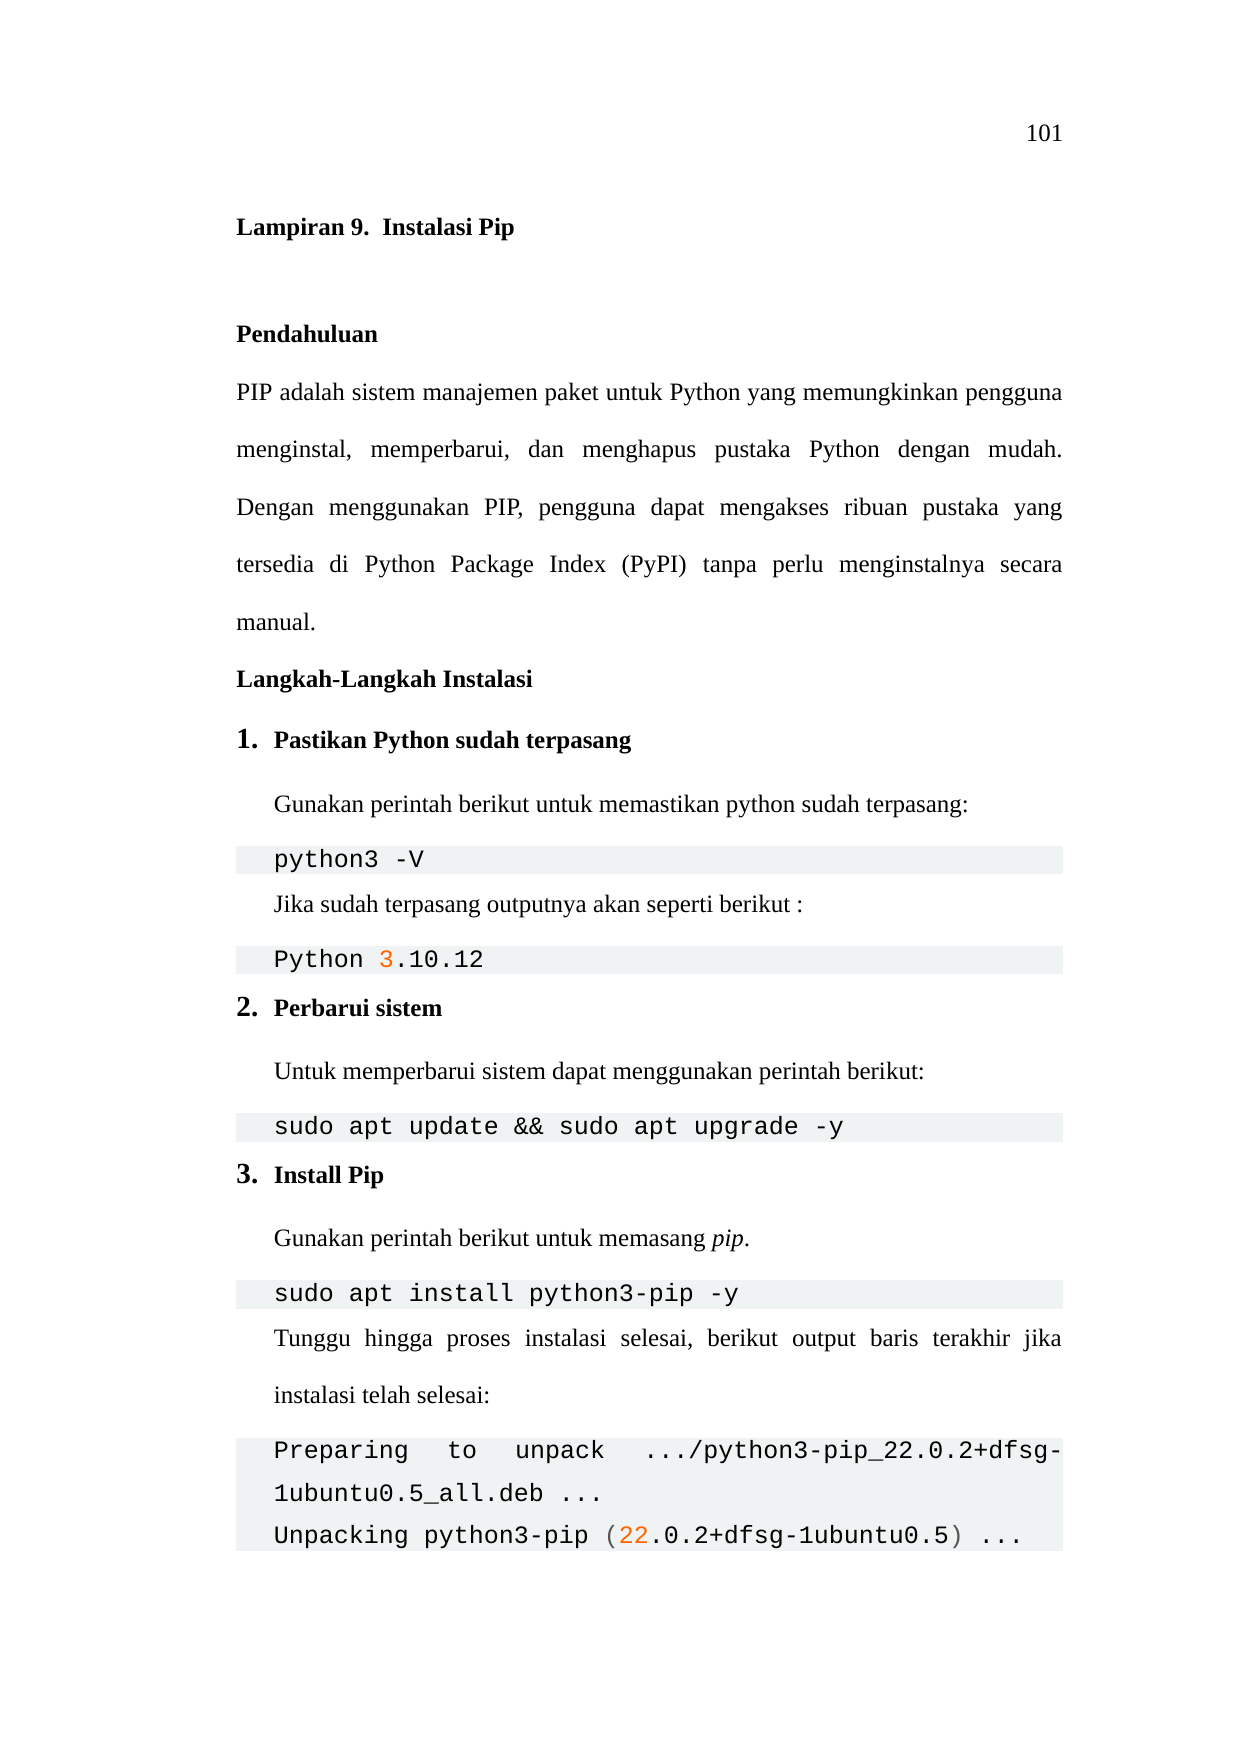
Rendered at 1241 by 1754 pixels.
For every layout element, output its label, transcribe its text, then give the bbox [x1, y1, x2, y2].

text python3 -V [236, 846, 1063, 874]
list Jika sudah terpasang outputnya akan seperti berikut : [236, 889, 1063, 917]
text sudo apt install python3-pip -y [236, 1280, 1063, 1309]
list Python 3.10.12 [236, 946, 1063, 974]
subtitle Instalasi Pip [236, 212, 1063, 241]
list Gunakan perintah berikut untuk memasang pip. [236, 1223, 1063, 1252]
text Langkah-Langkah Instalasi [236, 664, 1063, 693]
list Gunakan perintah berikut untuk memastikan python sudah terpasang: [236, 789, 1063, 817]
list Unpacking python3-pip (22.0.2+dfsg-1ubuntu0.5) ... [236, 1523, 1063, 1551]
text sudo apt update && sudo apt upgrade -y [236, 1113, 1063, 1142]
list Tunggu hingga proses instalasi selesai, berikut output baris terakhir jika instalasi telah selesai: [236, 1323, 1063, 1409]
list Untuk memperbarui sistem dapat menggunakan perintah berikut: [236, 1056, 1063, 1084]
list Perbarui sistem [236, 989, 1063, 1022]
text PIP adalah sistem manajemen paket untuk Python yang memungkinkan pengguna menginstal, memperbarui, dan menghapus pustaka Python dengan mudah. Dengan menggunakan PIP, pengguna dapat mengakses ribuan pustaka yang tersedia di Python Package Index (PyPI) tanpa perlu menginstalnya secara manual. [236, 377, 1063, 635]
text Pendahuluan [236, 319, 1063, 348]
list Install Pip [236, 1156, 1063, 1189]
list Pastikan Python sudah terpasang [236, 722, 1063, 755]
list Preparing to unpack .../python3-pip_22.0.2+dfsg-1ubuntu0.5_all.deb ... [236, 1438, 1063, 1509]
